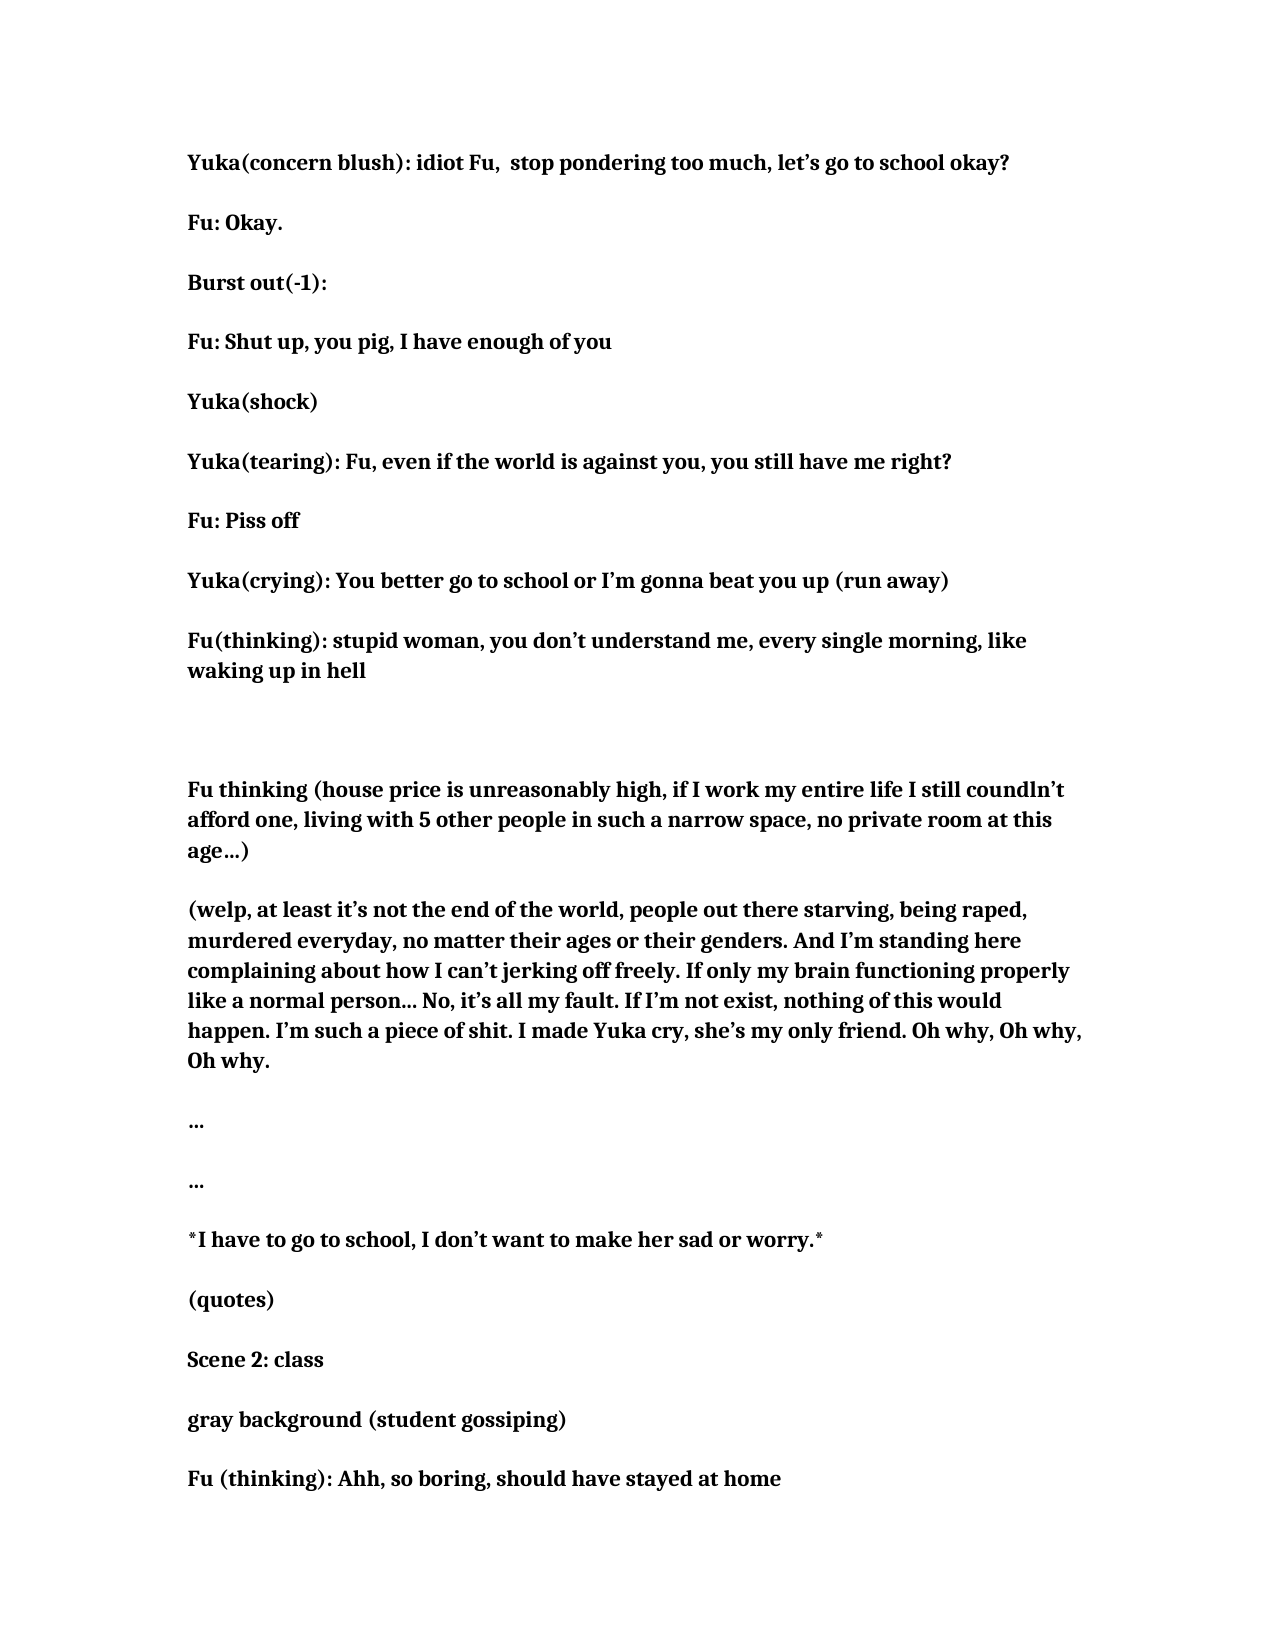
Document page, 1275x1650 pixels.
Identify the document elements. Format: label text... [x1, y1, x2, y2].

text Yuka(concern blush): idiot Fu, stop pondering too much, let’s go to school okay? [187, 150, 1087, 176]
text *I have to go to school, I don’t want to make her sad or worry.* [187, 1227, 1087, 1254]
text … [187, 1168, 1087, 1194]
text Scene 2: class [187, 1347, 1087, 1373]
text (quotes) [187, 1287, 1087, 1313]
text Yuka(crying): You better go to school or I’m gonna beat you up (run away) [187, 568, 1087, 594]
text Fu thinking (house price is unreasonably high, if I work my entire life I still coundln’t afford one, living with 5 other people in such a narrow space, no private room at this age…) [187, 777, 1087, 864]
text Fu(thinking): stupid woman, you don’t understand me, every single morning, like waking up in hell [187, 627, 1087, 684]
text Fu (thinking): Ahh, so boring, should have stayed at home [187, 1466, 1087, 1492]
text Yuka(shock) [187, 389, 1087, 415]
text Fu: Okay. [187, 210, 1087, 236]
text … [187, 1108, 1087, 1134]
text (welp, at least it’s not the end of the world, people out there starving, being raped, murdered everyday, no matter their ages or their genders. And I’m standing here complaining about how I can’t jerking off freely. If only my brain functioning properly like a normal person... No, it’s all my fault. If I’m not exist, nothing of this would happen. I’m such a piece of shit. I made Yuka cry, she’s my only friend. Oh why, Oh why, Oh why. [187, 897, 1087, 1074]
text Fu: Piss off [187, 508, 1087, 534]
text Fu: Shut up, you pig, I have enough of you [187, 329, 1087, 355]
text Yuka(tearing): Fu, even if the world is against you, you still have me right? [187, 448, 1087, 475]
text Burst out(-1): [187, 269, 1087, 296]
text gray background (student gossiping) [187, 1406, 1087, 1433]
